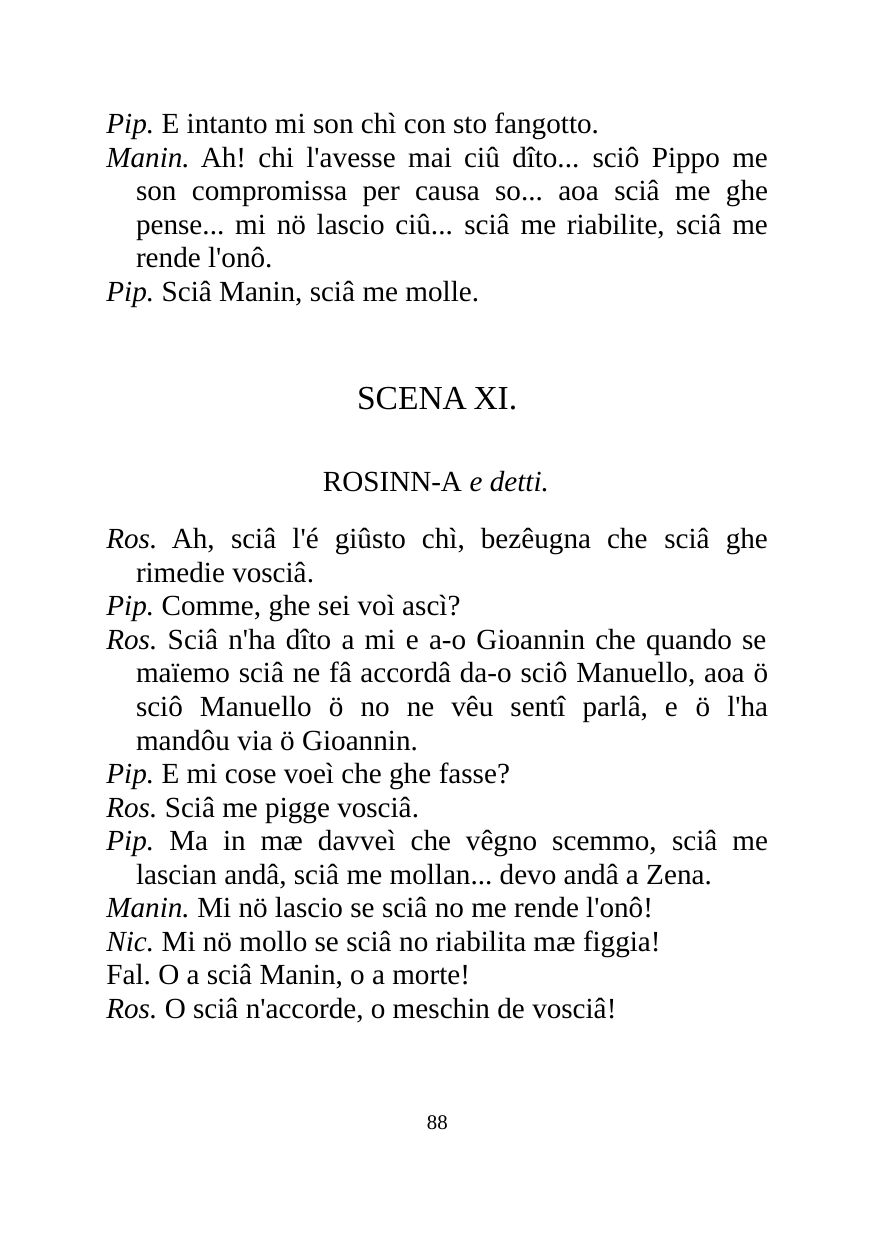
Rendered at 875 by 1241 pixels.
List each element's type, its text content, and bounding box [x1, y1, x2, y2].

text Manin. Ah! chi l'avesse mai ciû dîto... sciô Pippo me son compromissa per causa so... aoa sciâ me ghe pense... mi nö lascio ciû... sciâ me riabilite, sciâ me rende l'onô. [106, 140, 768, 274]
text ROSINN-A e detti. [106, 464, 768, 498]
text Manin. Mi nö lascio se sciâ no me rende l'onô! [106, 890, 768, 924]
text Pip. Ma in mæ davveì che vêgno scemmo, sciâ me lascian andâ, sciâ me mollan... devo andâ a Zena. [106, 823, 768, 890]
text Pip. Sciâ Manin, sciâ me molle. [106, 274, 768, 307]
text Ros. O sciâ n'accorde, o meschin de vosciâ! [106, 991, 768, 1024]
text Ros. Sciâ me pigge vosciâ. [106, 790, 768, 823]
text Fal. O a sciâ Manin, o a morte! [106, 957, 768, 991]
text Pip. E intanto mi son chì con sto fangotto. [106, 106, 768, 140]
text Ros. Ah, sciâ l'é giûsto chì, bezêugna che sciâ ghe rimedie vosciâ. [106, 521, 768, 588]
subtitle SCENA XI. [106, 378, 768, 417]
text Pip. Comme, ghe sei voì ascì? [106, 588, 768, 622]
text Ros. Sciâ n'ha dîto a mi e a-o Gioannin che quando se maïemo sciâ ne fâ accordâ da-o sciô Manuello, aoa ö sciô Manuello ö no ne vêu sentî parlâ, e ö l'ha mandôu via ö Gioannin. [106, 622, 768, 756]
text Pip. E mi cose voeì che ghe fasse? [106, 756, 768, 790]
text Nic. Mi nö mollo se sciâ no riabilita mæ figgia! [106, 924, 768, 957]
